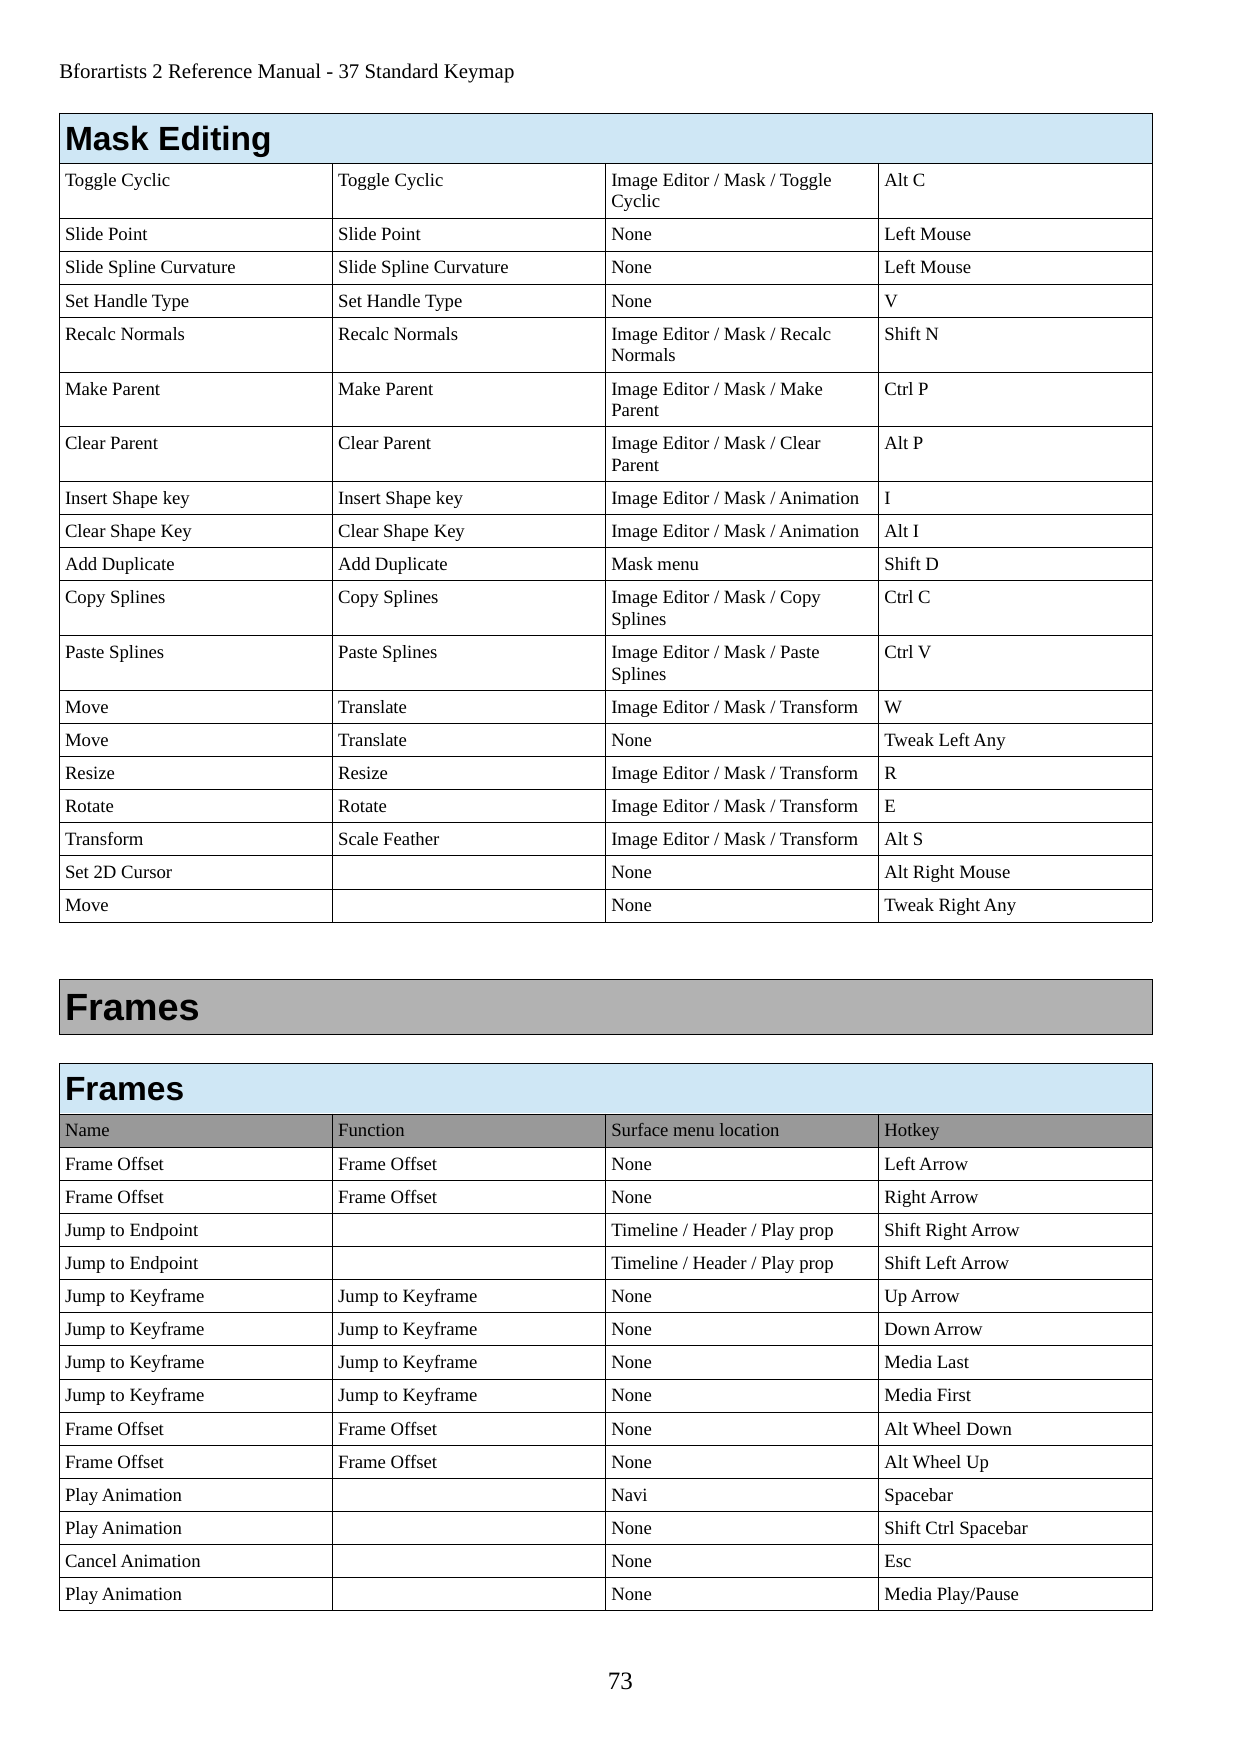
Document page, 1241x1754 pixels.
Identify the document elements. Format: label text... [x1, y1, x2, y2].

table_cell Media Last [879, 1346, 1152, 1378]
table_cell Media First [879, 1380, 1152, 1412]
table_cell Navi [606, 1479, 878, 1511]
table_cell Toggle Cyclic [60, 164, 332, 217]
table_cell None [606, 1280, 878, 1312]
table_cell Clear Shape Key [60, 515, 332, 547]
table_cell Up Arrow [879, 1280, 1152, 1312]
table_cell Jump to Keyframe [60, 1280, 332, 1312]
table_cell Image Editor / Mask / Animation [606, 482, 878, 514]
table_cell Jump to Keyframe [333, 1346, 605, 1378]
table_cell Insert Shape key [333, 482, 605, 514]
table_cell W [879, 691, 1152, 723]
table_cell Frame Offset [60, 1413, 332, 1445]
table_cell [333, 1214, 605, 1246]
table_cell Rotate [333, 790, 605, 822]
table_cell Play Animation [60, 1578, 332, 1610]
table_cell Shift D [879, 548, 1152, 580]
table_cell Scale Feather [333, 823, 605, 855]
table_cell None [606, 1545, 878, 1577]
table_cell Frame Offset [333, 1446, 605, 1478]
table_cell [333, 1512, 605, 1544]
table_cell Move [60, 724, 332, 756]
table_cell Play Animation [60, 1512, 332, 1544]
table_cell Alt P [879, 427, 1152, 481]
table_cell Esc [879, 1545, 1152, 1577]
table_cell Move [60, 890, 332, 922]
table_cell Clear Parent [60, 427, 332, 481]
table_cell Resize [60, 757, 332, 789]
table_cell Alt Wheel Down [879, 1413, 1152, 1445]
table_cell Rotate [60, 790, 332, 822]
table_cell Image Editor / Mask / Transform [606, 790, 878, 822]
table_header Frames [60, 980, 1152, 1034]
table_cell Spacebar [879, 1479, 1152, 1511]
table_header Mask Editing [60, 114, 1152, 163]
table_cell Frame Offset [333, 1181, 605, 1213]
table_cell Image Editor / Mask / Clear Parent [606, 427, 878, 481]
table_cell Transform [60, 823, 332, 855]
table_cell [333, 1247, 605, 1279]
table_cell Shift Ctrl Spacebar [879, 1512, 1152, 1544]
table_cell Image Editor / Mask / Animation [606, 515, 878, 547]
table_cell Paste Splines [333, 636, 605, 690]
table_cell Shift Right Arrow [879, 1214, 1152, 1246]
table_cell Hotkey [879, 1115, 1152, 1147]
table_cell None [606, 219, 878, 251]
table_cell Image Editor / Mask / Recalc Normals [606, 318, 878, 372]
table_cell Jump to Keyframe [333, 1380, 605, 1412]
table_cell Name [60, 1115, 332, 1147]
table_cell Set Handle Type [333, 285, 605, 317]
table_cell Jump to Endpoint [60, 1214, 332, 1246]
table_cell Alt Wheel Up [879, 1446, 1152, 1478]
table_cell Copy Splines [333, 581, 605, 635]
table_cell Jump to Keyframe [60, 1380, 332, 1412]
table_cell Media Play/Pause [879, 1578, 1152, 1610]
table_cell Make Parent [333, 373, 605, 426]
table_cell Frame Offset [60, 1148, 332, 1180]
table_cell None [606, 1512, 878, 1544]
table_cell Insert Shape key [60, 482, 332, 514]
table_cell Tweak Left Any [879, 724, 1152, 756]
table_cell [333, 856, 605, 888]
table_cell Add Duplicate [60, 548, 332, 580]
table_cell Function [333, 1115, 605, 1147]
table_cell V [879, 285, 1152, 317]
table_cell Frame Offset [60, 1181, 332, 1213]
table_cell Shift N [879, 318, 1152, 372]
table_cell Toggle Cyclic [333, 164, 605, 217]
table_cell Clear Parent [333, 427, 605, 481]
table_cell Add Duplicate [333, 548, 605, 580]
table_cell Image Editor / Mask / Make Parent [606, 373, 878, 426]
table_cell Frame Offset [333, 1148, 605, 1180]
table_cell Translate [333, 691, 605, 723]
table_cell Move [60, 691, 332, 723]
table_cell Alt C [879, 164, 1152, 217]
table_cell Ctrl C [879, 581, 1152, 635]
table_cell None [606, 856, 878, 888]
table_cell Jump to Keyframe [60, 1313, 332, 1345]
table_cell Surface menu location [606, 1115, 878, 1147]
table_cell Timeline / Header / Play prop [606, 1247, 878, 1279]
table_cell Copy Splines [60, 581, 332, 635]
table_cell Set Handle Type [60, 285, 332, 317]
table_cell Make Parent [60, 373, 332, 426]
table_cell Recalc Normals [60, 318, 332, 372]
table_cell [333, 1479, 605, 1511]
table_cell Jump to Keyframe [333, 1280, 605, 1312]
table_cell None [606, 252, 878, 284]
table_cell Recalc Normals [333, 318, 605, 372]
table_cell Right Arrow [879, 1181, 1152, 1213]
table_cell Resize [333, 757, 605, 789]
table_header Frames [60, 1064, 1152, 1113]
table_cell Left Mouse [879, 219, 1152, 251]
table_cell Ctrl V [879, 636, 1152, 690]
table_cell None [606, 1380, 878, 1412]
table_cell None [606, 1148, 878, 1180]
table_cell Frame Offset [60, 1446, 332, 1478]
table_cell Left Arrow [879, 1148, 1152, 1180]
table_cell None [606, 285, 878, 317]
table_cell None [606, 1313, 878, 1345]
table_cell Image Editor / Mask / Copy Splines [606, 581, 878, 635]
table_cell None [606, 1346, 878, 1378]
table_cell Play Animation [60, 1479, 332, 1511]
table_cell Alt Right Mouse [879, 856, 1152, 888]
table_cell Slide Point [60, 219, 332, 251]
table_cell Set 2D Cursor [60, 856, 332, 888]
table_cell Alt I [879, 515, 1152, 547]
table_cell Image Editor / Mask / Transform [606, 757, 878, 789]
table_cell Slide Spline Curvature [60, 252, 332, 284]
table_cell Down Arrow [879, 1313, 1152, 1345]
table_cell None [606, 1413, 878, 1445]
table_cell Image Editor / Mask / Transform [606, 691, 878, 723]
table_cell Jump to Keyframe [60, 1346, 332, 1378]
table_cell [333, 890, 605, 922]
table_cell Shift Left Arrow [879, 1247, 1152, 1279]
table_cell Cancel Animation [60, 1545, 332, 1577]
table_cell Slide Point [333, 219, 605, 251]
table_cell Paste Splines [60, 636, 332, 690]
table_cell Image Editor / Mask / Paste Splines [606, 636, 878, 690]
table_cell [333, 1545, 605, 1577]
table_cell Frame Offset [333, 1413, 605, 1445]
table_cell None [606, 1578, 878, 1610]
table_cell Slide Spline Curvature [333, 252, 605, 284]
table_cell R [879, 757, 1152, 789]
table_cell Tweak Right Any [879, 890, 1152, 922]
table_cell Jump to Endpoint [60, 1247, 332, 1279]
table_cell None [606, 724, 878, 756]
table_cell Mask menu [606, 548, 878, 580]
table_cell None [606, 1181, 878, 1213]
table_cell [333, 1578, 605, 1610]
table_cell Timeline / Header / Play prop [606, 1214, 878, 1246]
table_cell Translate [333, 724, 605, 756]
table_cell Left Mouse [879, 252, 1152, 284]
table_cell None [606, 1446, 878, 1478]
table_cell Ctrl P [879, 373, 1152, 426]
table_cell I [879, 482, 1152, 514]
table_cell Jump to Keyframe [333, 1313, 605, 1345]
table_cell Alt S [879, 823, 1152, 855]
table_cell Image Editor / Mask / Transform [606, 823, 878, 855]
table_cell Image Editor / Mask / Toggle Cyclic [606, 164, 878, 217]
table_cell None [606, 890, 878, 922]
table_cell Clear Shape Key [333, 515, 605, 547]
table_cell E [879, 790, 1152, 822]
